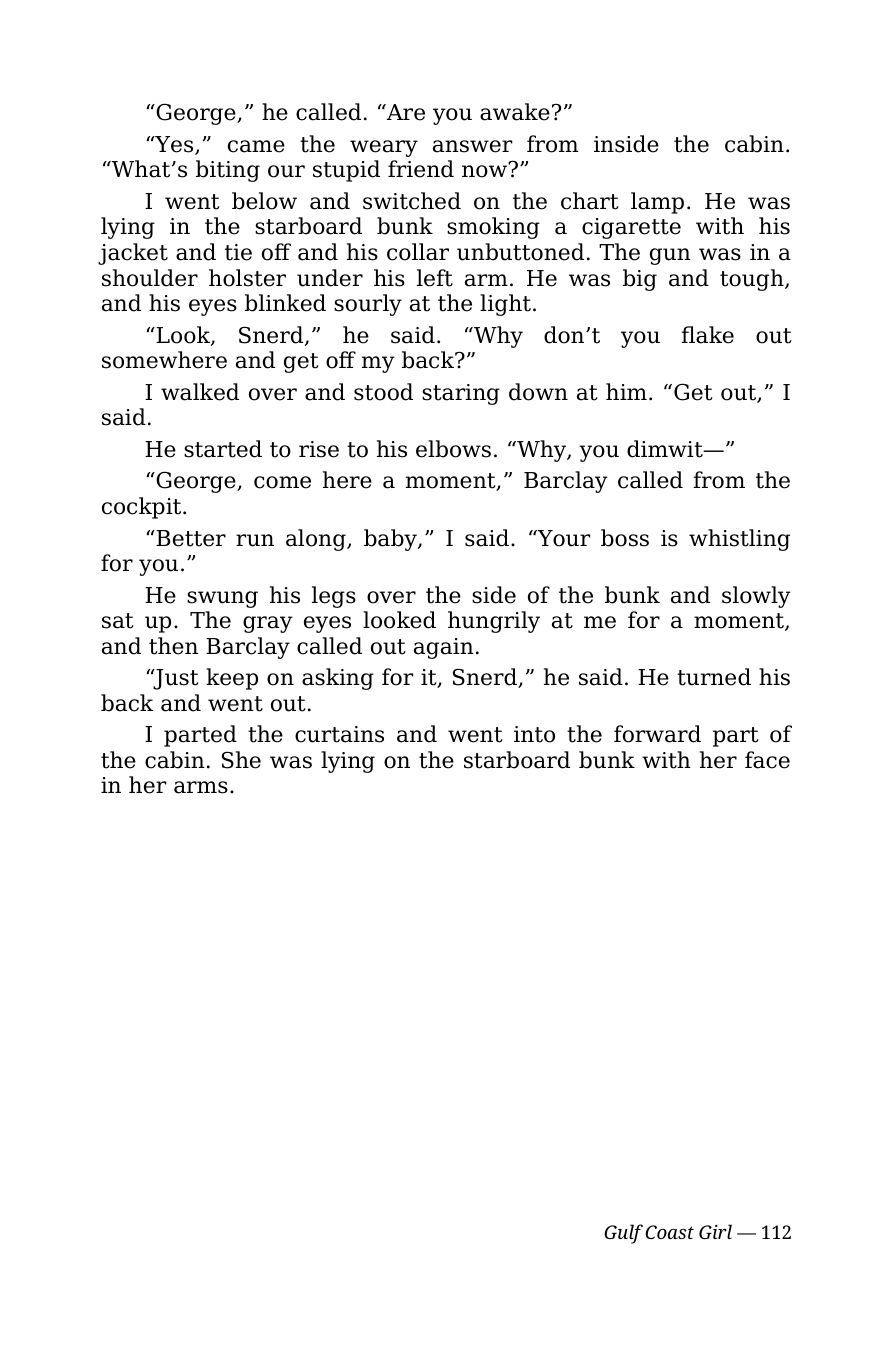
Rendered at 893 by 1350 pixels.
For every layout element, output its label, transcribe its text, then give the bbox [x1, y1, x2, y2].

text “Just keep on asking for it, Snerd,” he said. He turned his back and went out. [101, 665, 792, 716]
text “George, come here a moment,” Barclay called from the cockpit. [101, 468, 792, 519]
text “Yes,” came the weary answer from inside the cabin. “What’s biting our stupid friend now?” [101, 132, 792, 183]
text “Better run along, baby,” I said. “Your boss is whistling for you.” [101, 526, 792, 577]
text I went below and switched on the chart lamp. He was lying in the starboard bunk smoking a cigarette with his jacket and tie off and his collar unbuttoned. The gun was in a shoulder holster under his left arm. He was big and tough, and his eyes blinked sourly at the light. [101, 189, 792, 317]
text I walked over and stood staring down at him. “Get out,” I said. [101, 380, 792, 431]
text He started to rise to his elbows. “Why, you dimwit—” [101, 437, 792, 462]
text He swung his legs over the side of the bunk and slowly sat up. The gray eyes looked hungrily at me for a moment, and then Barclay called out again. [101, 583, 792, 659]
text “Look, Snerd,” he said. “Why don’t you flake out somewhere and get off my back?” [101, 323, 792, 374]
text “George,” he called. “Are you awake?” [101, 101, 792, 126]
text I parted the curtains and went into the forward part of the cabin. She was lying on the starboard bunk with her face in her arms. [101, 722, 792, 799]
